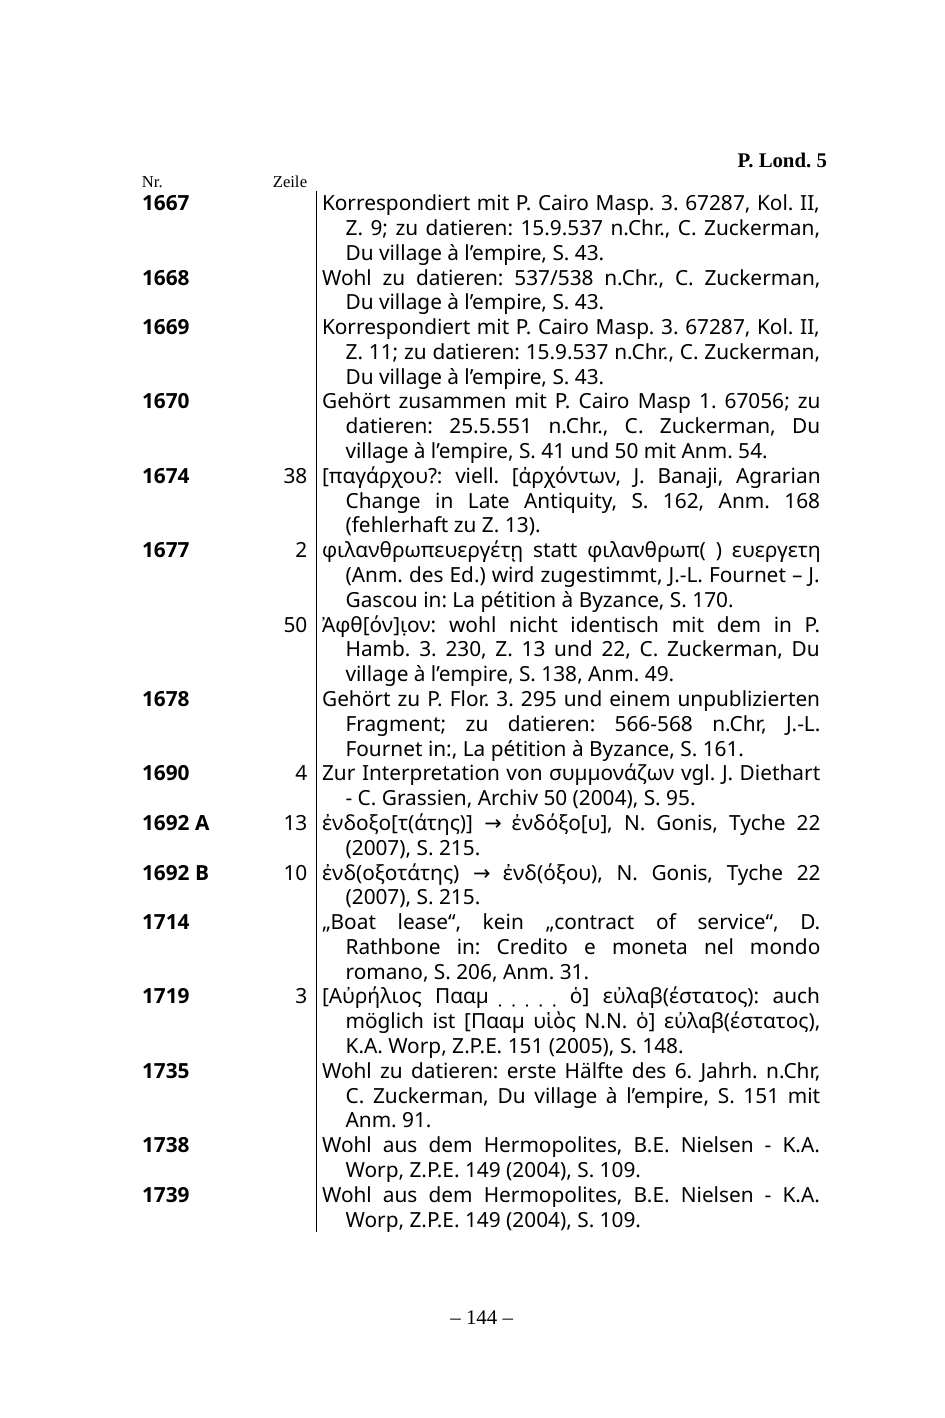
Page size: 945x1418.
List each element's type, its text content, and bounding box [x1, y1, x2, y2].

table_cell [Αὐρήλιος Πααμ ̣ ̣ ̣ ̣ ̣ ὁ] εὐλαβ(έστατος): auch möglich ist [Πααμ υἱὸς Ν.Ν. ὁ] εὐλαβ(έστατος), K.A. Worp, Z.P.E. 151 (2005), S. 148. [317, 984, 827, 1058]
table_cell 1670 [136, 389, 316, 463]
table_cell ἐνδ(οξοτάτης) → ἐνδ(όξου), N. Gonis, Tyche 22 (2007), S. 215. [317, 860, 827, 910]
table_cell Ἀφθ[όν]ι̣ον: wohl nicht identisch mit dem in P. Hamb. 3. 230, Z. 13 und 22, C. Zuckerman, Du village à l’empire, S. 138, Anm. 49. [317, 612, 827, 687]
table_cell 13 [224, 811, 316, 860]
table_header Korrespondiert mit P. Cairo Masp. 3. 67287, Kol. II, Z. 9; zu datieren: 15.9.537 n.Chr., C. Zuckerman, Du village à l’empire, S. 43. [317, 191, 827, 265]
table_cell 10 [224, 860, 316, 910]
table_cell 1692 B [136, 860, 224, 910]
table_cell φιλανθρωπευεργέτῃ statt φιλανθρωπ( ) ευεργετη (Anm. des Ed.) wird zugestimmt, J.-L. Fournet – J. Gascou in: La pétition à Byzance, S. 170. [317, 538, 827, 612]
table_cell 1739 [136, 1183, 316, 1232]
table_cell 1669 [136, 315, 316, 389]
table_cell 50 [136, 612, 316, 687]
table_cell 1674 [136, 464, 224, 538]
table_cell Wohl zu datieren: 537/538 n.Chr., C. Zuckerman, Du village à l’empire, S. 43. [317, 265, 827, 315]
table_cell 1735 [136, 1059, 316, 1133]
table_cell 1668 [136, 265, 316, 315]
table_cell 1678 [136, 687, 316, 761]
table_cell 2 [224, 538, 316, 612]
table_cell Gehört zusammen mit P. Cairo Masp 1. 67056; zu datieren: 25.5.551 n.Chr., C. Zuckerman, Du village à l’empire, S. 41 und 50 mit Anm. 54. [317, 389, 827, 463]
table_cell [παγάρχου?: viell. [ἀρχόντων, J. Banaji, Agrarian Change in Late Antiquity, S. 162, Anm. 168 (fehlerhaft zu Z. 13). [317, 464, 827, 538]
table_cell 1690 [136, 761, 224, 811]
table_cell Wohl aus dem Hermopolites, B.E. Nielsen - K.A. Worp, Z.P.E. 149 (2004), S. 109. [317, 1133, 827, 1182]
table_cell Korrespondiert mit P. Cairo Masp. 3. 67287, Kol. II, Z. 11; zu datieren: 15.9.537 n.Chr., C. Zuckerman, Du village à l’empire, S. 43. [317, 315, 827, 389]
table_cell ἐνδοξο[τ(άτης)] → ἐνδόξο[υ], N. Gonis, Tyche 22 (2007), S. 215. [317, 811, 827, 860]
table_header 1667 [136, 191, 316, 265]
table_cell Wohl zu datieren: erste Hälfte des 6. Jahrh. n.Chr, C. Zuckerman, Du village à l’empire, S. 151 mit Anm. 91. [317, 1059, 827, 1133]
table_cell 1738 [136, 1133, 316, 1182]
table_cell 3 [224, 984, 316, 1058]
table_cell 1692 A [136, 811, 224, 860]
table_cell Gehört zu P. Flor. 3. 295 und einem unpublizierten Fragment; zu datieren: 566-568 n.Chr, J.-L. Fournet in:, La pétition à Byzance, S. 161. [317, 687, 827, 761]
table_cell Wohl aus dem Hermopolites, B.E. Nielsen - K.A. Worp, Z.P.E. 149 (2004), S. 109. [317, 1183, 827, 1232]
table_cell 1714 [136, 910, 316, 984]
table_cell 4 [224, 761, 316, 811]
table_cell Zur Interpretation von συμμονάζων vgl. J. Diethart - C. Grassien, Archiv 50 (2004), S. 95. [317, 761, 827, 811]
table_cell 1719 [136, 984, 224, 1058]
table_cell „Boat lease“, kein „contract of service“, D. Rathbone in: Credito e moneta nel mondo romano, S. 206, Anm. 31. [317, 910, 827, 984]
table_cell 38 [224, 464, 316, 538]
table_cell 1677 [136, 538, 224, 612]
